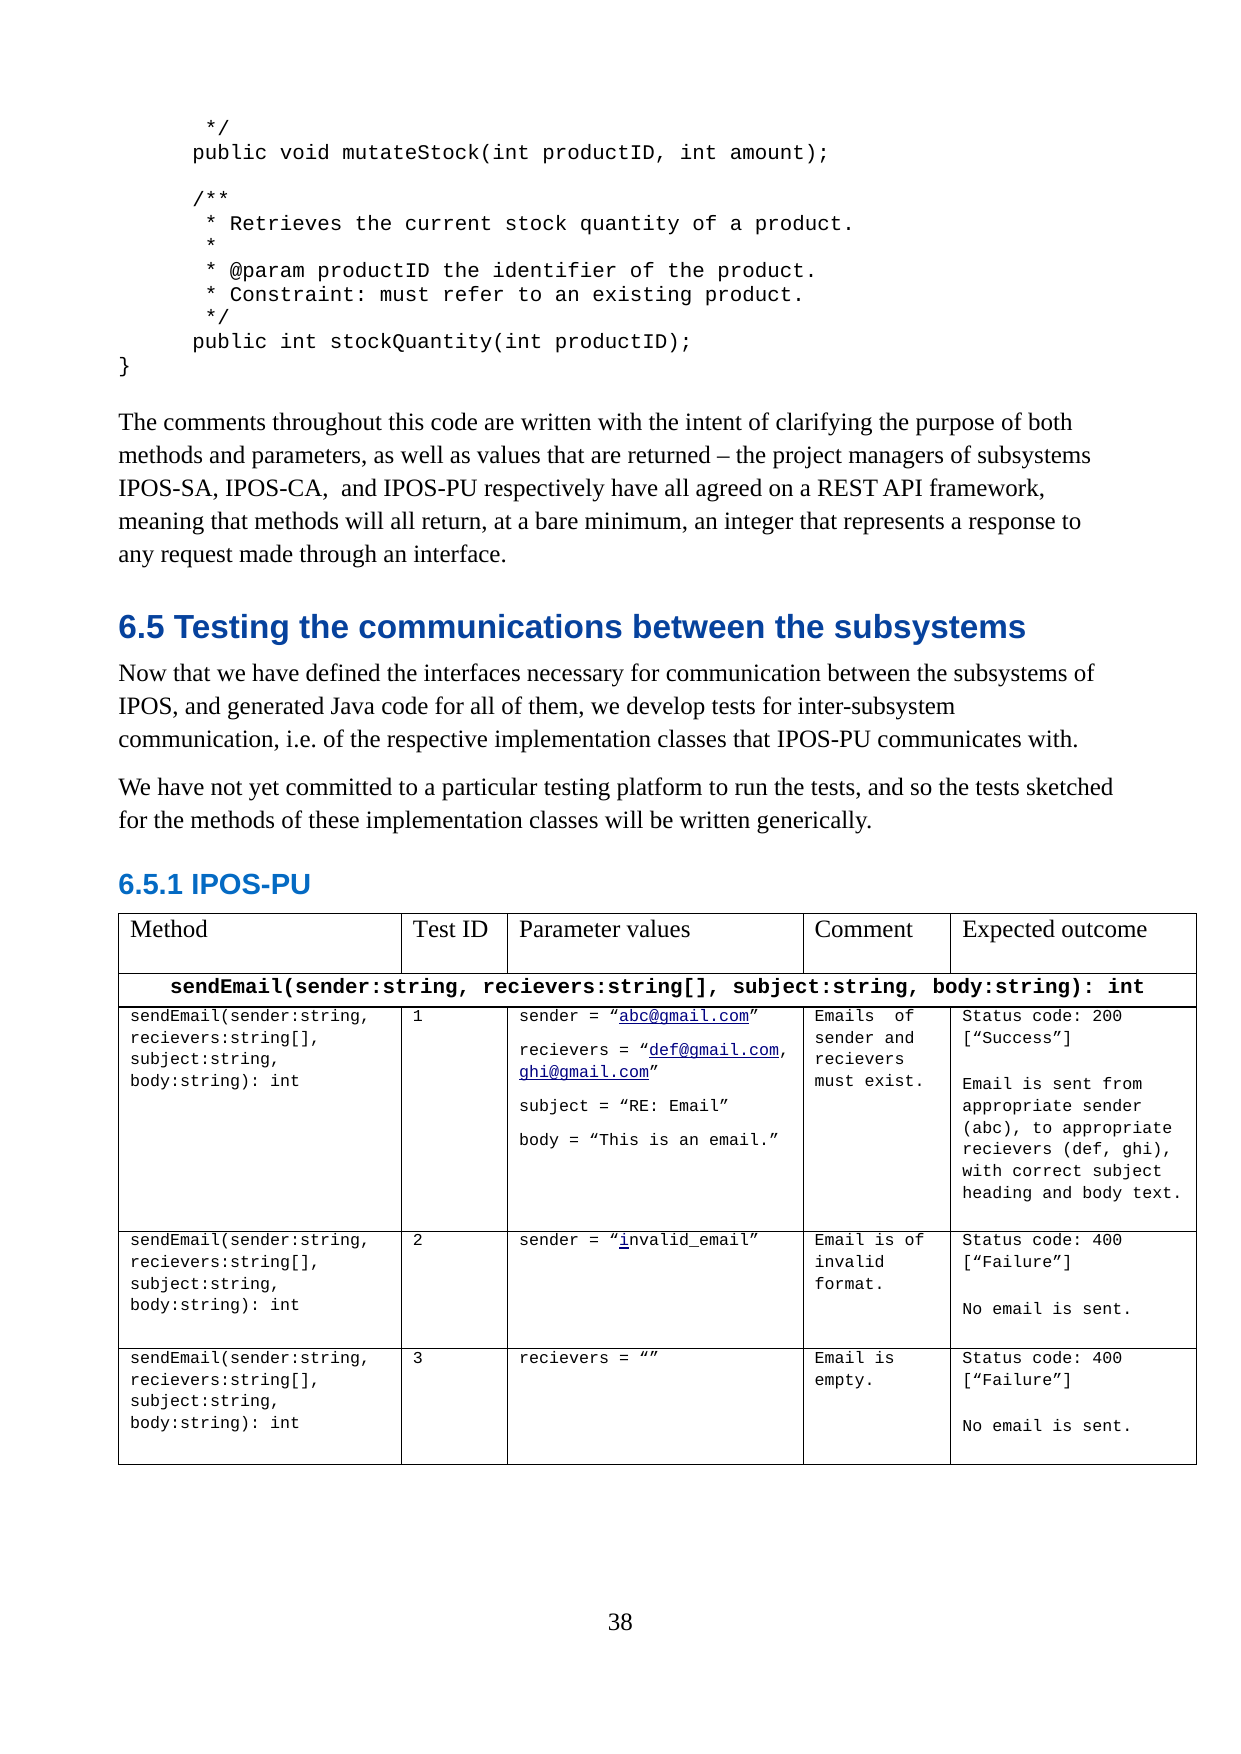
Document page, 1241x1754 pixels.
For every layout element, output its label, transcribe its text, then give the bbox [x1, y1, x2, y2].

text * Retrieves the current stock quantity of a product. [192, 213, 1122, 236]
table_cell Email is empty. [804, 1349, 950, 1464]
table_cell sendEmail(sender:string, recievers:string[], subject:string, body:string): int [119, 1232, 401, 1348]
subtitle IPOS-PU [118, 867, 1122, 901]
table_cell Status code: 200 [“Success”] Email is sent from appropriate sender (abc), to appropriate recievers (def, ghi), with correct subject heading and body text. [951, 1008, 1196, 1231]
text /** [192, 189, 1122, 213]
text * @param productID the identifier of the product. [192, 260, 1122, 284]
text * [192, 236, 1122, 260]
table_cell Email is of invalid format. [804, 1232, 950, 1348]
table_cell sendEmail(sender:string, recievers:string[], subject:string, body:string): int [119, 974, 1196, 1006]
table_cell recievers = “” [508, 1349, 803, 1464]
table_cell Status code: 400 [“Failure”] No email is sent. [951, 1349, 1196, 1464]
table_cell sender = “abc@gmail.com” recievers = “def@gmail.com, ghi@gmail.com” subject = “RE: Email” body = “This is an email.” [508, 1008, 803, 1231]
text * Constraint: must refer to an existing product. [192, 284, 1122, 307]
table_cell 1 [402, 1008, 507, 1231]
text We have not yet committed to a particular testing platform to run the tests, and so the tests sketched for the methods of these implementation classes will be written generically. [118, 772, 1122, 834]
text The comments throughout this code are written with the intent of clarifying the purpose of both methods and parameters, as well as values that are returned – the project managers of subsystems IPOS-SA, IPOS-CA, and IPOS-PU respectively have all agreed on a REST API framework, meaning that methods will all return, at a bare minimum, an integer that represents a response to any request made through an interface. [118, 407, 1122, 568]
table_cell Status code: 400 [“Failure”] No email is sent. [951, 1232, 1196, 1348]
table_cell 2 [402, 1232, 507, 1348]
table_cell sender = “invalid_email” [508, 1232, 803, 1348]
text */ [192, 118, 1122, 142]
text */ [192, 307, 1122, 331]
table_cell sendEmail(sender:string, recievers:string[], subject:string, body:string): int [119, 1008, 401, 1231]
table_header Parameter values [508, 914, 803, 972]
table_header Comment [804, 914, 950, 972]
subtitle Testing the communications between the subsystems [118, 607, 1122, 646]
table_header Method [119, 914, 401, 972]
table_header Expected outcome [951, 914, 1196, 972]
table_cell Emails of sender and recievers must exist. [804, 1008, 950, 1231]
text public void mutateStock(int productID, int amount); [192, 142, 1122, 165]
table_cell sendEmail(sender:string, recievers:string[], subject:string, body:string): int [119, 1349, 401, 1464]
text public int stockQuantity(int productID); [192, 331, 1122, 354]
table_header Test ID [402, 914, 507, 972]
text } [118, 354, 1122, 378]
text Now that we have defined the interfaces necessary for communication between the subsystems of IPOS, and generated Java code for all of them, we develop tests for inter-subsystem communication, i.e. of the respective implementation classes that IPOS-PU communicates with. [118, 658, 1122, 753]
table_cell 3 [402, 1349, 507, 1464]
